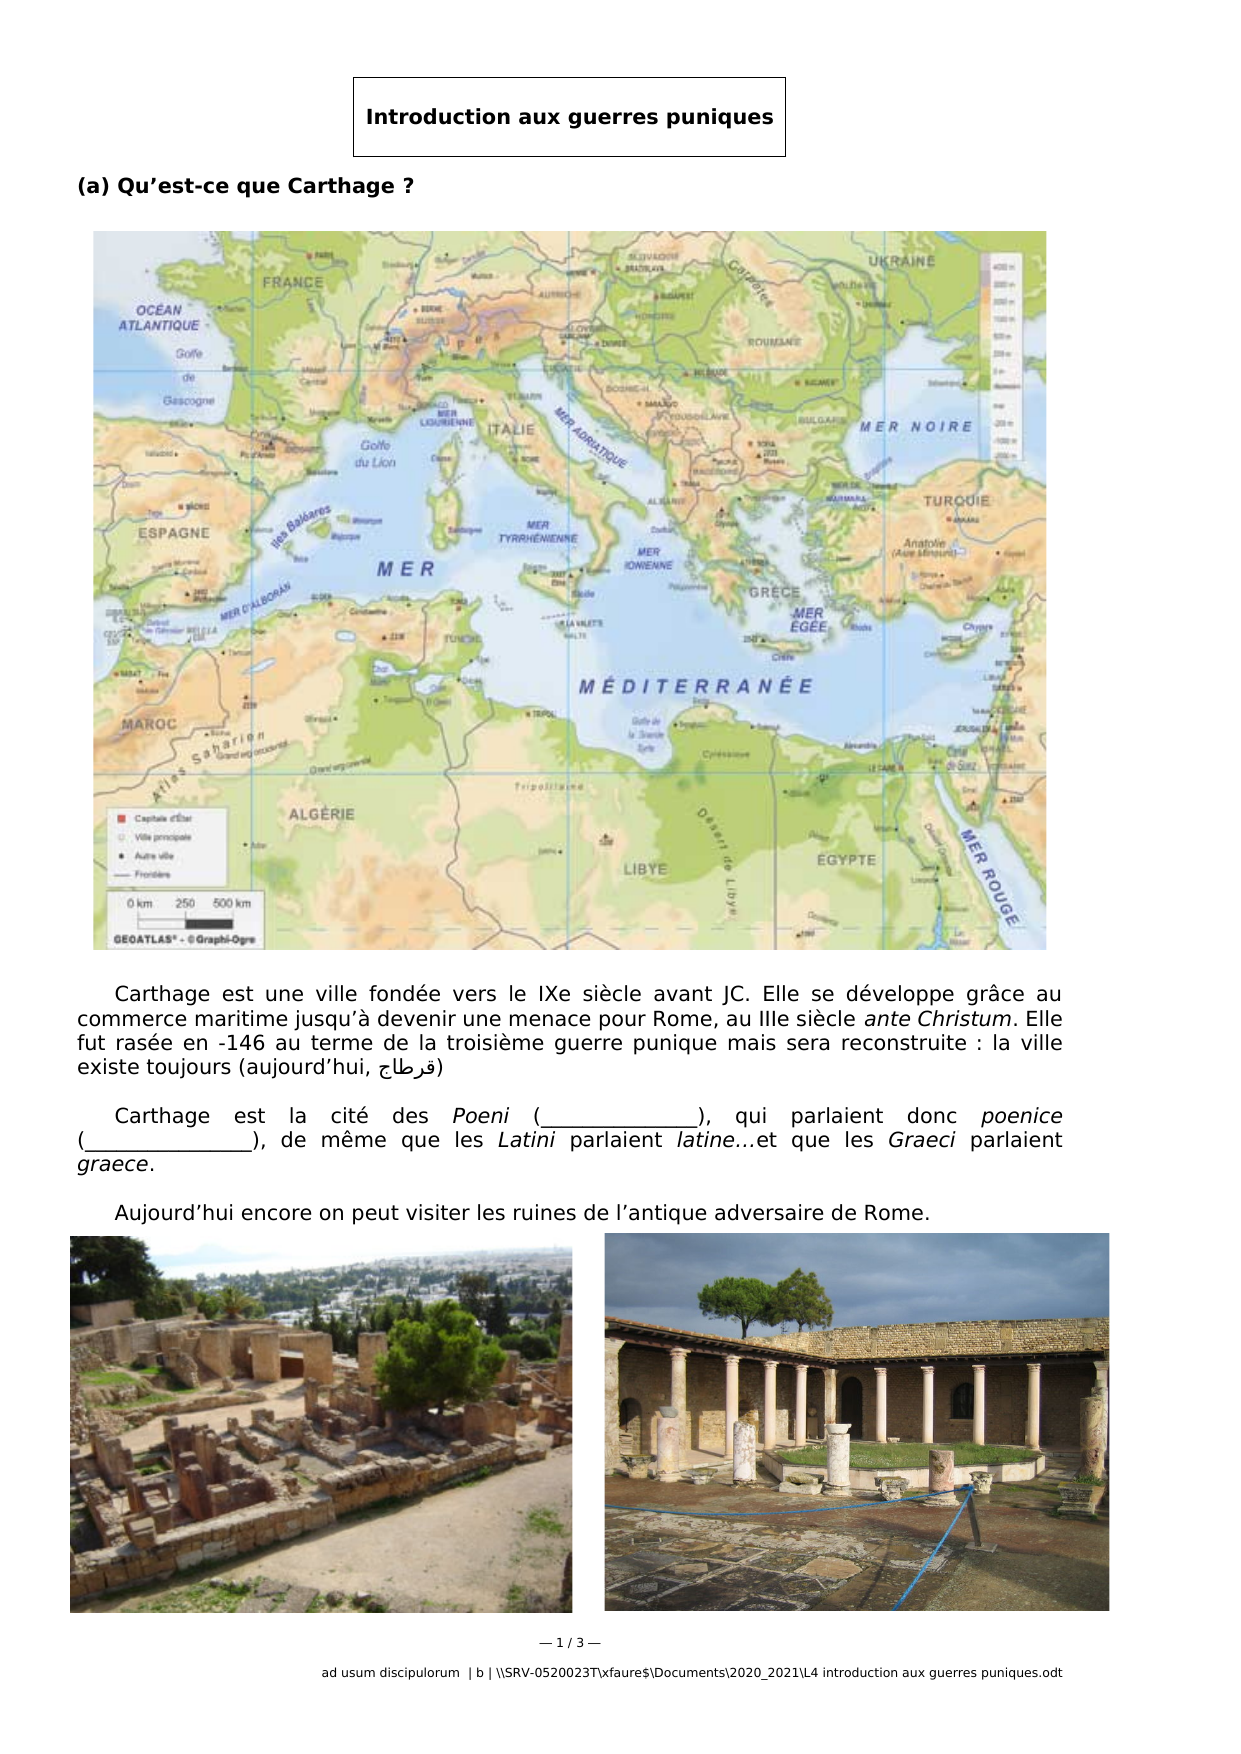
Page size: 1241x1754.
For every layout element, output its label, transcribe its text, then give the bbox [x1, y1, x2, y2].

text Introduction aux guerres puniques [357, 105, 782, 129]
text Carthage est une ville fondée vers le IXe siècle avant JC. Elle se développe grâce au commerce maritime jusqu’à devenir une menace pour Rome, au IIIe siècle ante Christum. Elle fut rasée en -146 au terme de la troisième guerre punique mais sera reconstruite : la ville existe toujours (aujourd’hui, قرطاج) [77, 982, 1063, 1079]
picture [93, 231, 1047, 950]
text Aujourd’hui encore on peut visiter les ruines de l’antique adversaire de Rome. [77, 1201, 1063, 1225]
picture [604, 1233, 1110, 1611]
text Carthage est la cité des Poeni (_______________), qui parlaient donc poenice (________________), de même que les Latini parlaient latine…et que les Graeci parlaient graece. [77, 1104, 1063, 1177]
picture [70, 1236, 573, 1613]
text (a) Qu’est-ce que Carthage ? [77, 174, 1063, 198]
